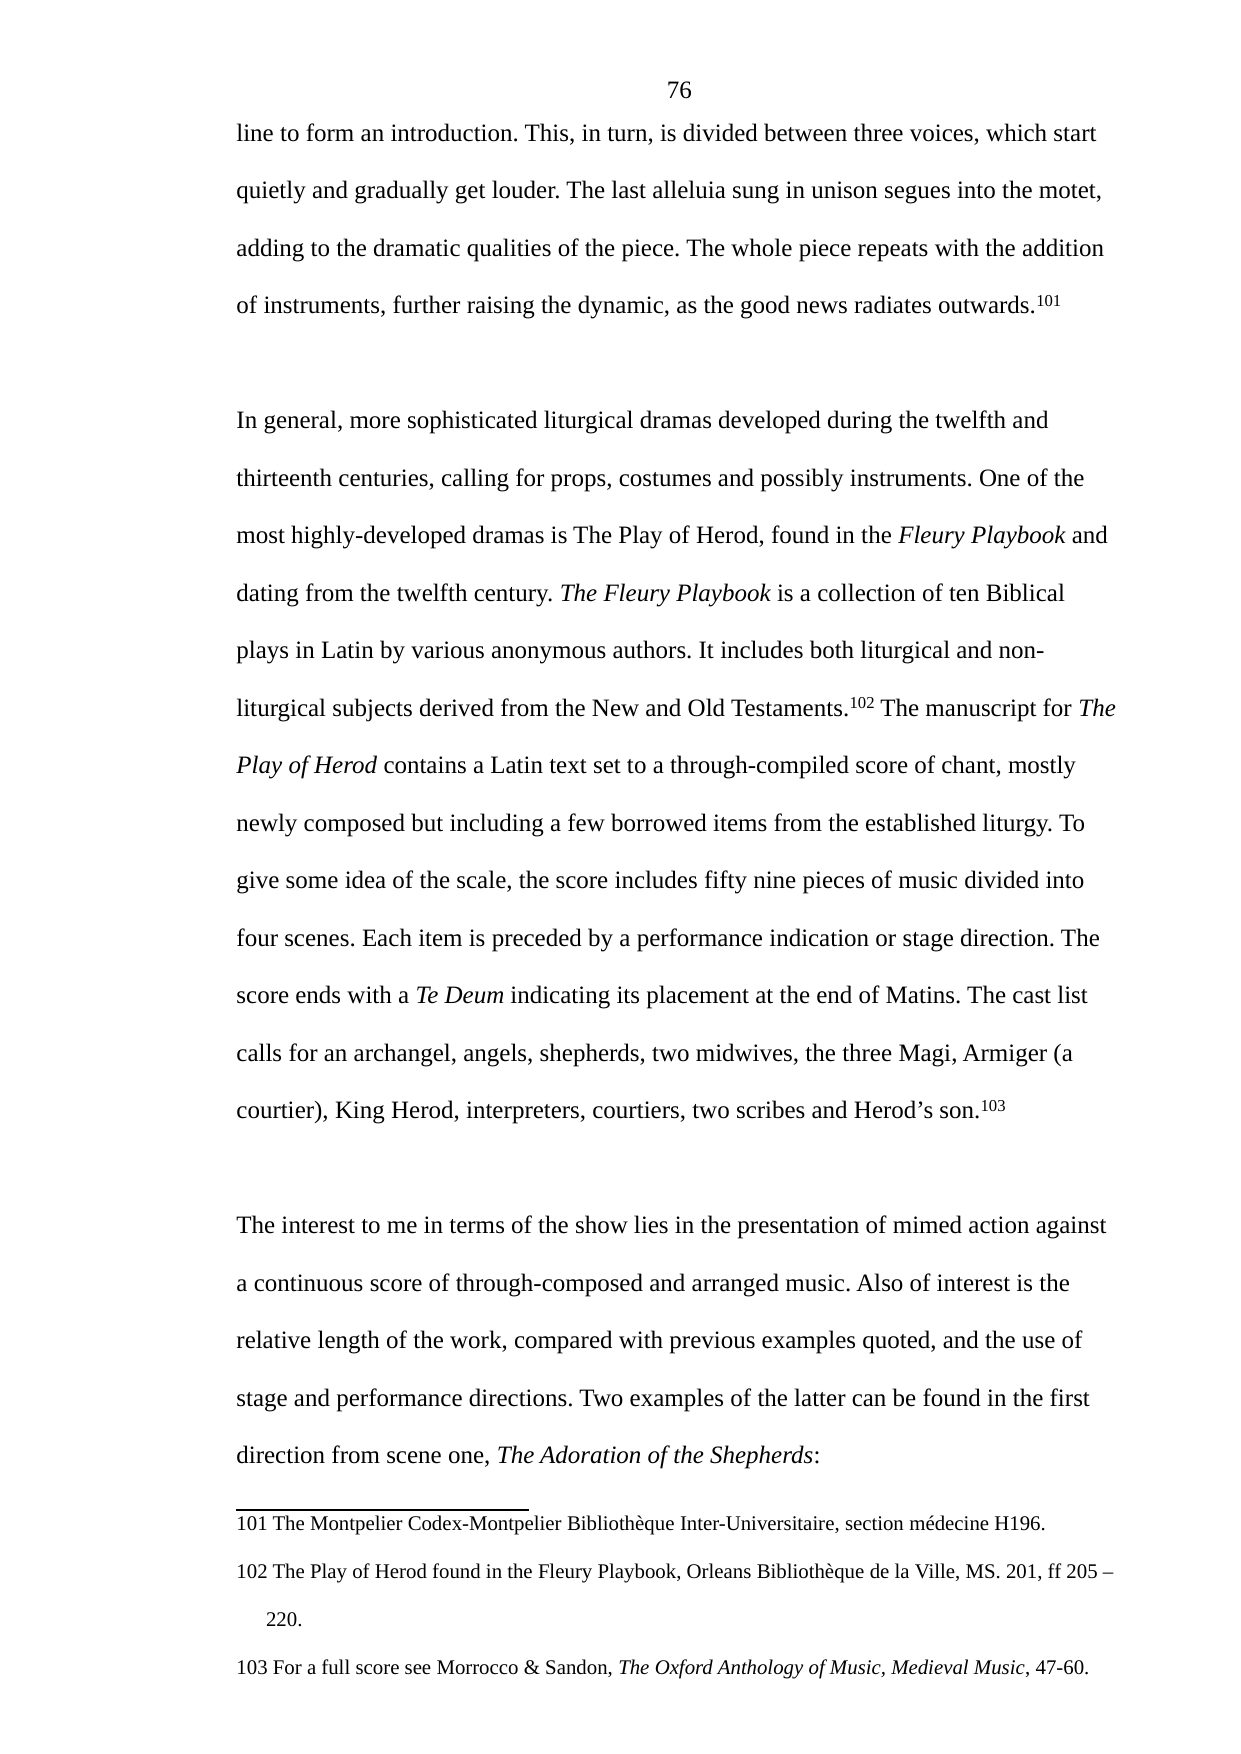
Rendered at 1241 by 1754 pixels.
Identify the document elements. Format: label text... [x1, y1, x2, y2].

text line to form an introduction. This, in turn, is divided between three voices, which start quietly and gradually get louder. The last alleluia sung in unison segues into the motet, adding to the dramatic qualities of the piece. The whole piece repeats with the addition of instruments, further raising the dynamic, as the good news radiates outwards. [236, 118, 1122, 319]
text In general, more sophisticated liturgical dramas developed during the twelfth and thirteenth centuries, calling for props, costumes and possibly instruments. One of the most highly-developed dramas is The Play of Herod, found in the Fleury Playbook and dating from the twelfth century. The Fleury Playbook is a collection of ten Biblical plays in Latin by various anonymous authors. It includes both liturgical and non-liturgical subjects derived from the New and Old Testaments. The manuscript for The Play of Herod contains a Latin text set to a through-compiled score of chant, mostly newly composed but including a few borrowed items from the established liturgy. To give some idea of the scale, the score includes fifty nine pieces of music divided into four scenes. Each item is preceded by a performance indication or stage direction. The score ends with a Te Deum indicating its placement at the end of Matins. The cast list calls for an archangel, angels, shepherds, two midwives, the three Magi, Armiger (a courtier), King Herod, interpreters, courtiers, two scribes and Herod’s son. [236, 406, 1122, 1124]
text For a full score see Morrocco & Sandon, The Oxford Anthology of Music, Medieval Music, 47-60. [236, 1655, 1122, 1679]
text The Montpelier Codex-Montpelier Bibliothèque Inter-Universitaire, section médecine H196. [236, 1511, 1122, 1534]
text The Play of Herod found in the Fleury Playbook, Orleans Bibliothèque de la Ville, MS. 201, ff 205 – 220. [236, 1559, 1122, 1631]
text The interest to me in terms of the show lies in the presentation of mimed action against a continuous score of through-composed and arranged music. Also of interest is the relative length of the work, compared with previous examples quoted, and the use of stage and performance directions. Two examples of the latter can be found in the first direction from scene one, The Adoration of the Shepherds: [236, 1211, 1122, 1469]
